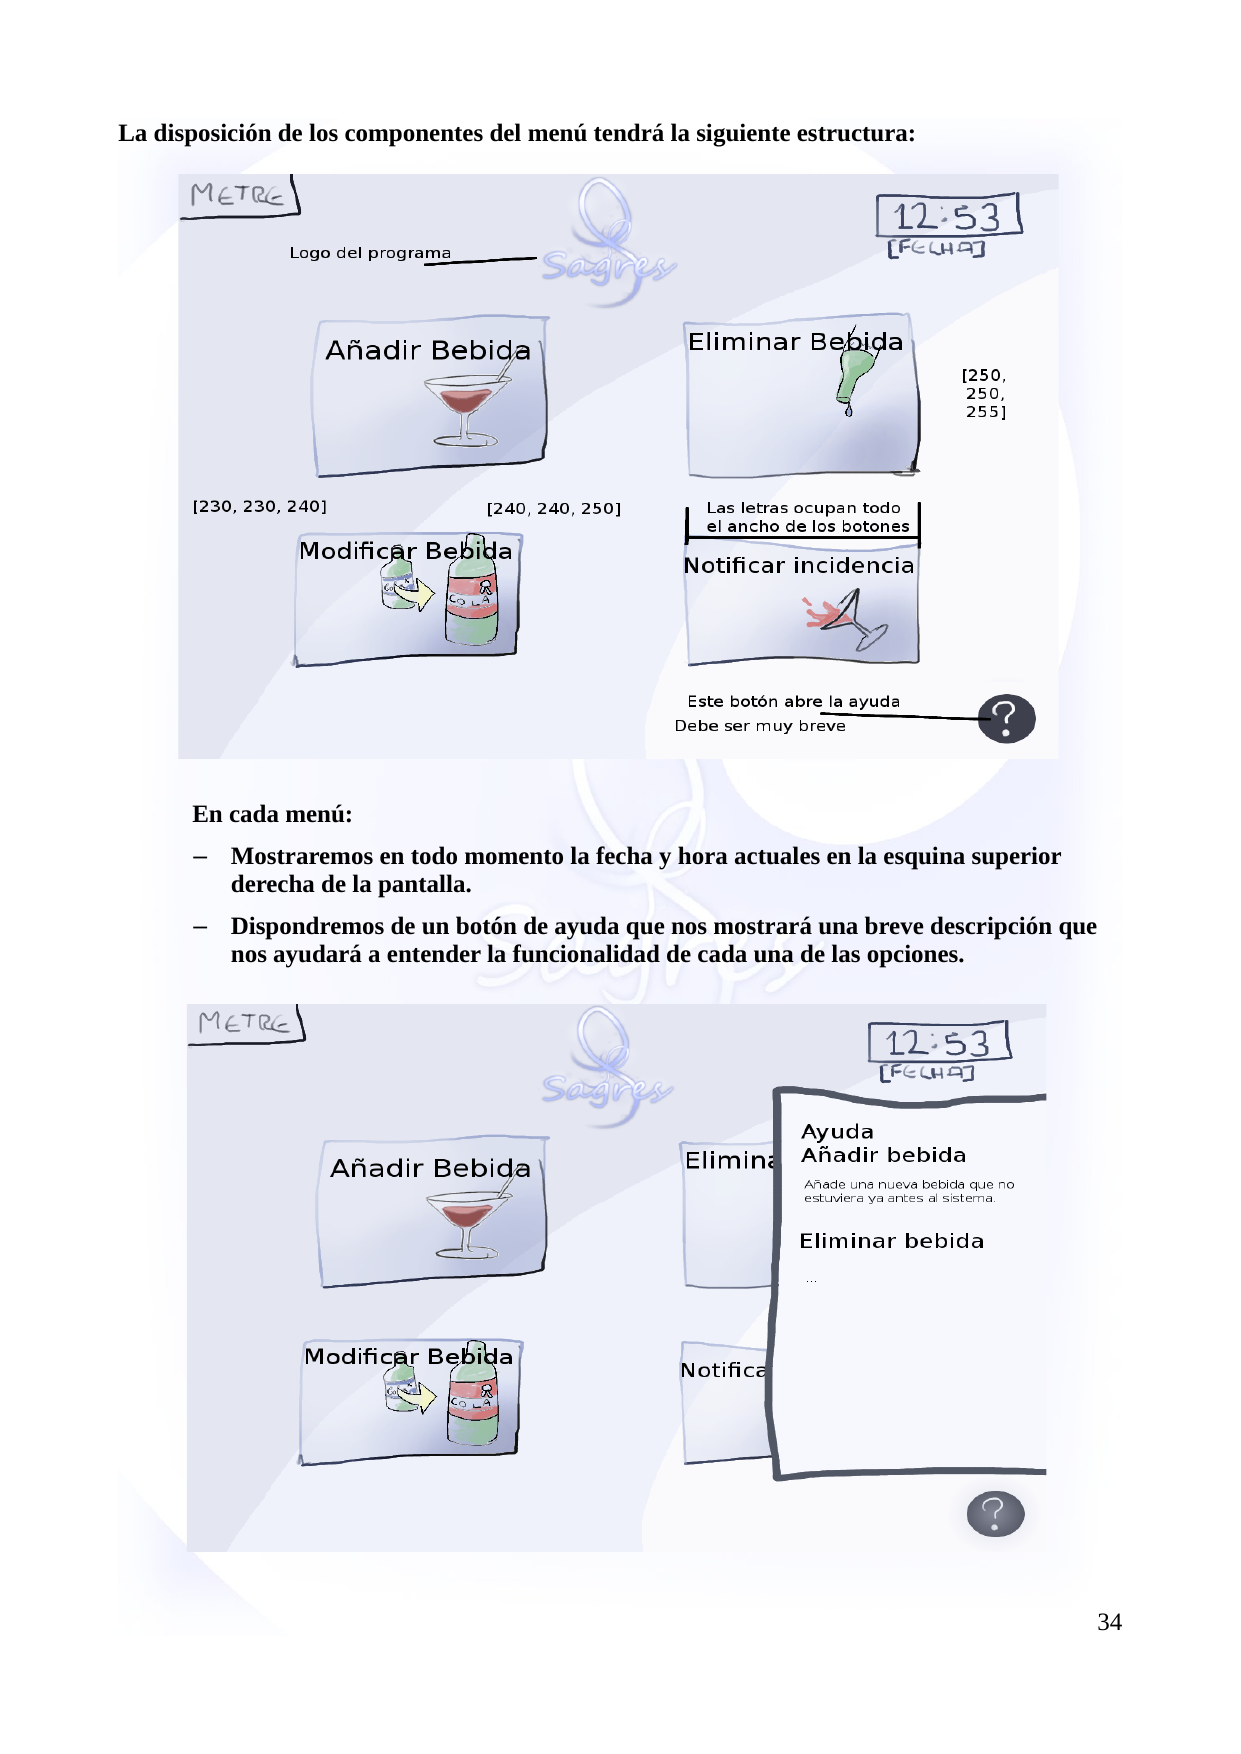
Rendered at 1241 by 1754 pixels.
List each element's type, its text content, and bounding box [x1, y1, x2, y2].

list Mostraremos en todo momento la fecha y hora actuales en la esquina superior derecha de la pantalla. [193, 841, 1122, 898]
picture [118, 147, 1122, 799]
text La disposición de los componentes del menú tendrá la siguiente estructura: [118, 118, 1122, 147]
list Dispondremos de un botón de ayuda que nos mostrará una breve descripción que nos ayudará a entender la funcionalidad de cada una de las opciones. [193, 911, 1122, 968]
picture [118, 828, 1122, 1636]
text En cada menú: [118, 799, 1122, 828]
